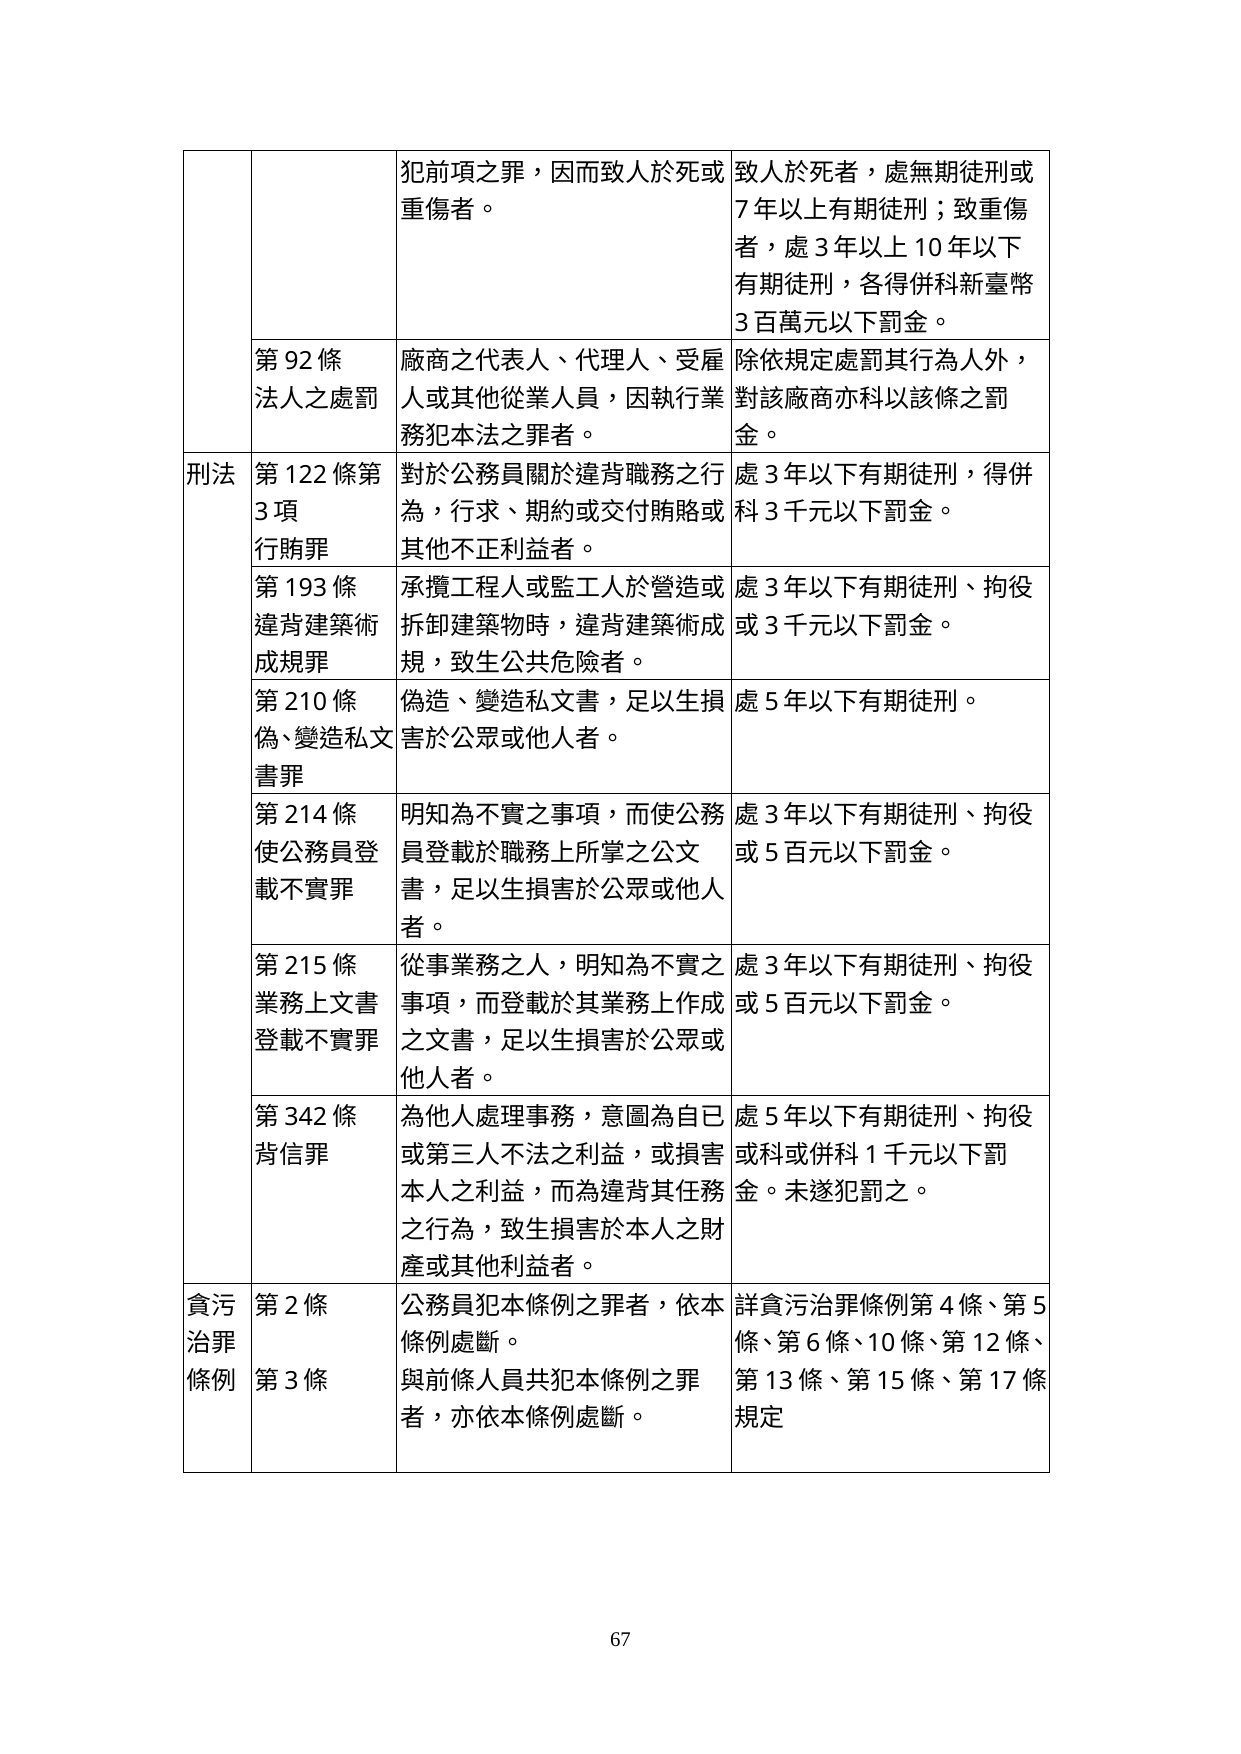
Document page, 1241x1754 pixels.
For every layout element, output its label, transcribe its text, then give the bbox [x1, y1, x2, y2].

table_cell 為他人處理事務，意圖為自已或第三人不法之利益，或損害本人之利益，而為違背其任務之行為，致生損害於本人之財產或其他利益者。 [397, 1096, 731, 1283]
table_cell 對於公務員關於違背職務之行為，行求、期約或交付賄賂或其他不正利益者。 [397, 453, 731, 566]
table_cell 第214條 使公務員登載不實罪 [252, 794, 396, 944]
table_cell 刑法 [184, 453, 251, 1283]
table_cell 第122條第3項 行賄罪 [252, 453, 396, 566]
table_cell [184, 151, 251, 452]
table_cell 從事業務之人，明知為不實之事項，而登載於其業務上作成之文書，足以生損害於公眾或他人者。 [397, 945, 731, 1095]
table_cell 第215條 業務上文書登載不實罪 [252, 945, 396, 1095]
table_cell 第193條 違背建築術成規罪 [252, 567, 396, 679]
table_cell 第342條 背信罪 [252, 1096, 396, 1283]
table_cell 廠商之代表人、代理人、受雇人或其他從業人員，因執行業務犯本法之罪者。 [397, 340, 731, 452]
table_cell 公務員犯本條例之罪者，依本條例處斷。 與前條人員共犯本條例之罪者，亦依本條例處斷。 [397, 1284, 731, 1472]
table_cell 偽造、變造私文書，足以生損害於公眾或他人者。 [397, 680, 731, 793]
table_cell 明知為不實之事項，而使公務員登載於職務上所掌之公文書，足以生損害於公眾或他人者。 [397, 794, 731, 944]
table_cell 除依規定處罰其行為人外，對該廠商亦科以該條之罰金。 [732, 340, 1049, 452]
table_cell [252, 151, 396, 338]
table_cell 處3年以下有期徒刑、拘役或5百元以下罰金。 [732, 945, 1049, 1095]
table_cell 承攬工程人或監工人於營造或拆卸建築物時，違背建築術成規，致生公共危險者。 [397, 567, 731, 679]
table_cell 致人於死者，處無期徒刑或7年以上有期徒刑；致重傷者，處3年以上10年以下有期徒刑，各得併科新臺幣3百萬元以下罰金。 [732, 151, 1049, 338]
table_cell 第92條 法人之處罰 [252, 340, 396, 452]
table_cell 第2條 第3條 [252, 1284, 396, 1472]
table_cell 處3年以下有期徒刑、拘役或5百元以下罰金。 [732, 794, 1049, 944]
table_cell 貪污治罪條例 [184, 1284, 251, 1472]
table_cell 詳貪污治罪條例第4條、第5條、第6條、10條、第12條、第13條、第15條、第17條規定 [732, 1284, 1049, 1472]
table_cell 處3年以下有期徒刑，得併科3千元以下罰金。 [732, 453, 1049, 566]
table_cell 處3年以下有期徒刑、拘役或3千元以下罰金。 [732, 567, 1049, 679]
table_cell 處5年以下有期徒刑。 [732, 680, 1049, 793]
table_cell 處5年以下有期徒刑、拘役或科或併科1千元以下罰金。未遂犯罰之。 [732, 1096, 1049, 1283]
table_cell 第210條 偽、變造私文書罪 [252, 680, 396, 793]
table_cell 犯前項之罪，因而致人於死或重傷者。 [397, 151, 731, 338]
